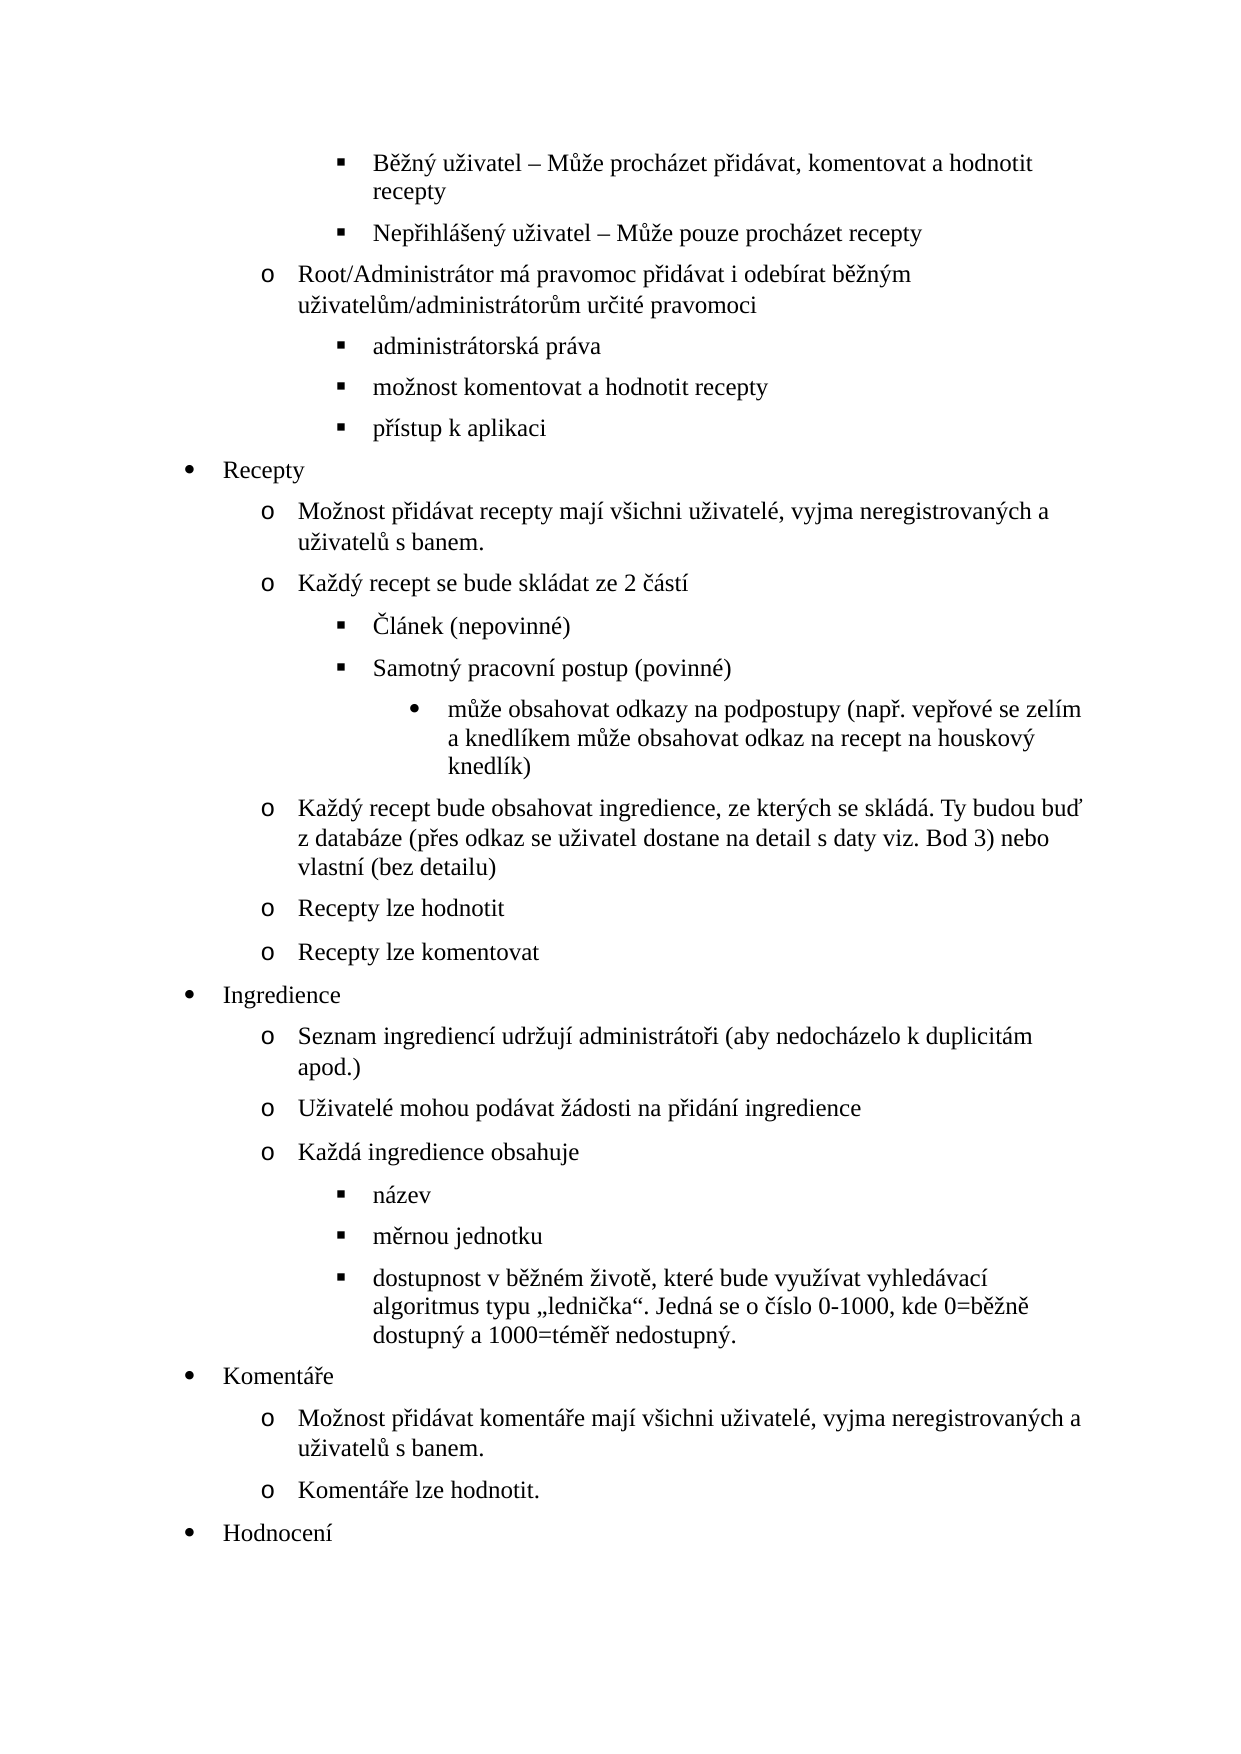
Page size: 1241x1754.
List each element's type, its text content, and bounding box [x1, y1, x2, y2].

list Uživatelé mohou podávat žádosti na přidání ingredience [260, 1093, 1093, 1124]
list Možnost přidávat recepty mají všichni uživatelé, vyjma neregistrovaných a uživatelů s banem. [260, 496, 1093, 556]
list Každý recept se bude skládat ze 2 částí [260, 568, 1093, 599]
list dostupnost v běžném životě, které bude využívat vyhledávací algoritmus typu „lednička“. Jedná se o číslo 0-1000, kde 0=běžně dostupný a 1000=téměř nedostupný. [335, 1263, 1093, 1349]
list Hodnocení [185, 1518, 1093, 1547]
list název [335, 1180, 1093, 1209]
list Ingredience [185, 980, 1093, 1009]
list Recepty [185, 455, 1093, 483]
list Komentáře lze hodnotit. [260, 1475, 1093, 1506]
list Běžný uživatel – Může procházet přidávat, komentovat a hodnotit recepty [335, 148, 1093, 205]
list měrnou jednotku [335, 1221, 1093, 1250]
list může obsahovat odkazy na podpostupy (např. vepřové se zelím a knedlíkem může obsahovat odkaz na recept na houskový knedlík) [410, 694, 1093, 780]
list Komentáře [185, 1361, 1093, 1390]
list Nepřihlášený uživatel – Může pouze procházet recepty [335, 218, 1093, 246]
list Root/Administrátor má pravomoc přidávat i odebírat běžným uživatelům/administrátorům určité pravomoci [260, 259, 1093, 318]
list Možnost přidávat komentáře mají všichni uživatelé, vyjma neregistrovaných a uživatelů s banem. [260, 1403, 1093, 1462]
list Recepty lze hodnotit [260, 893, 1093, 924]
list přístup k aplikaci [335, 413, 1093, 442]
list Článek (nepovinné) [335, 611, 1093, 640]
list Samotný pracovní postup (povinné) [335, 653, 1093, 681]
list Recepty lze komentovat [260, 937, 1093, 968]
list Každý recept bude obsahovat ingredience, ze kterých se skládá. Ty budou buď z databáze (přes odkaz se uživatel dostane na detail s daty viz. Bod 3) nebo vlastní (bez detailu) [260, 793, 1093, 881]
list možnost komentovat a hodnotit recepty [335, 372, 1093, 401]
list Každá ingredience obsahuje [260, 1137, 1093, 1168]
list Seznam ingrediencí udržují administrátoři (aby nedocházelo k duplicitám apod.) [260, 1021, 1093, 1081]
list administrátorská práva [335, 331, 1093, 360]
